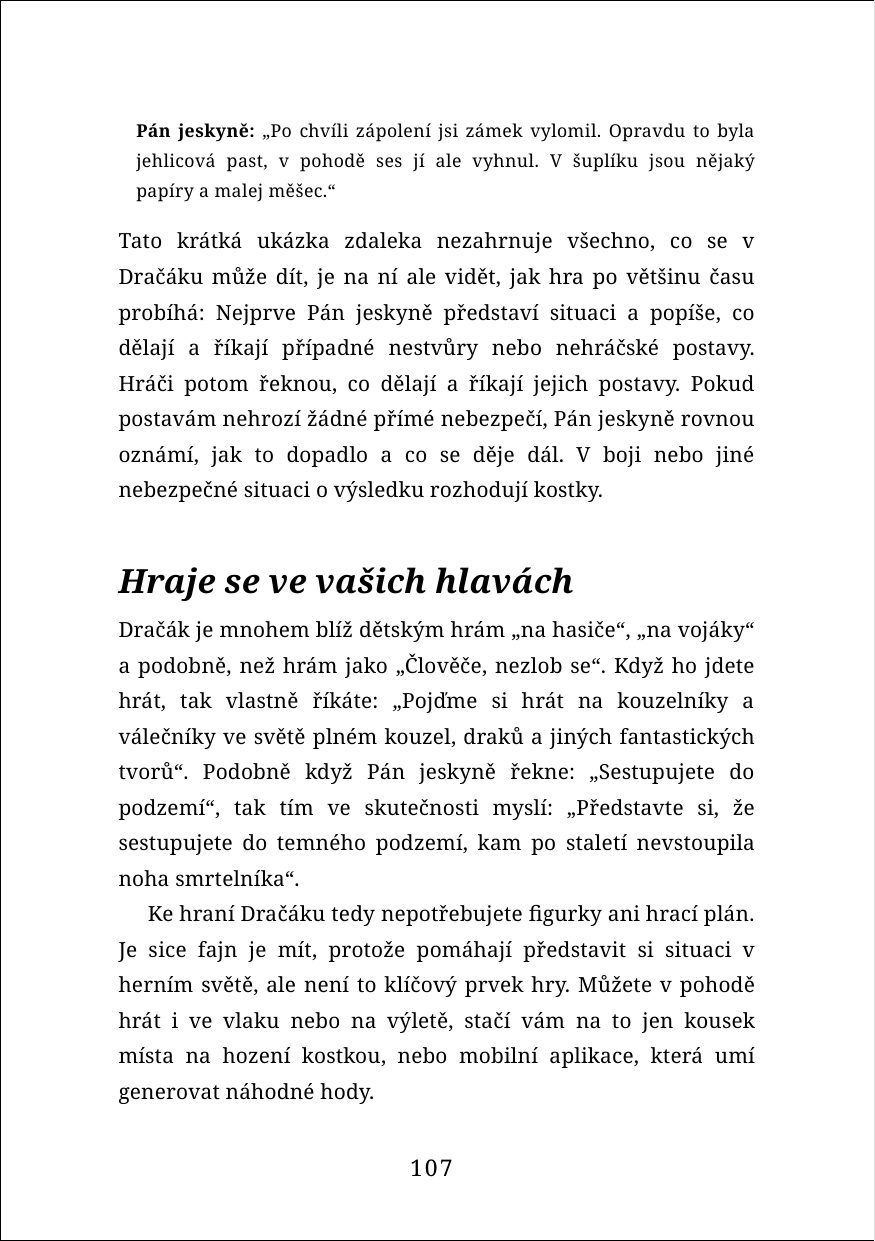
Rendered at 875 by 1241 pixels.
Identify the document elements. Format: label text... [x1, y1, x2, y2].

text Dračák je mnohem blíž dětským hrám „na hasiče“, „na vojáky“ a podobně, než hrám jako „Člověče, nezlob se“. Když ho jdete hrát, tak vlastně říkáte: „Pojďme si hrát na kouzelníky a válečníky ve světě plném kouzel, draků a jiných fantastických tvorů“. Podobně když Pán jeskyně řekne: „Sestupujete do podzemí“, tak tím ve skutečnosti myslí: „Představte si, že sestupujete do temného podzemí, kam po staletí nevstoupila noha smrtelníka“. Ke hraní Dračáku tedy nepotřebujete figurky ani hrací plán. Je sice fajn je mít, protože pomáhají představit si situaci v herním světě, ale není to klíčový prvek hry. Můžete v pohodě hrát i ve vlaku nebo na výletě, stačí vám na to jen kousek místa na hození kostkou, nebo mobilní aplikace, která umí generovat náhodné hody. [118, 615, 756, 1105]
text Tato krátká ukázka zdaleka nezahrnuje všechno, co se v Dračáku může dít, je na ní ale vidět, jak hra po většinu času probíhá: Nejprve Pán jeskyně představí situaci a popíše, co dělají a říkají případné nestvůry nebo nehráčské postavy. Hráči potom řeknou, co dělají a říkají jejich postavy. Pokud postavám nehrozí žádné přímé nebezpečí, Pán jeskyně rovnou oznámí, jak to dopadlo a co se děje dál. V boji nebo jiné nebezpečné situaci o výsledku rozhodují kostky. [118, 227, 756, 504]
subtitle Hraje se ve vašich hlavách [118, 558, 756, 603]
text Pán jeskyně: „Po chvíli zápolení jsi zámek vylomil. Opravdu to byla jehlicová past, v pohodě ses jí ale vyhnul. V šuplíku jsou nějaký papíry a malej měšec.“ [136, 118, 756, 203]
